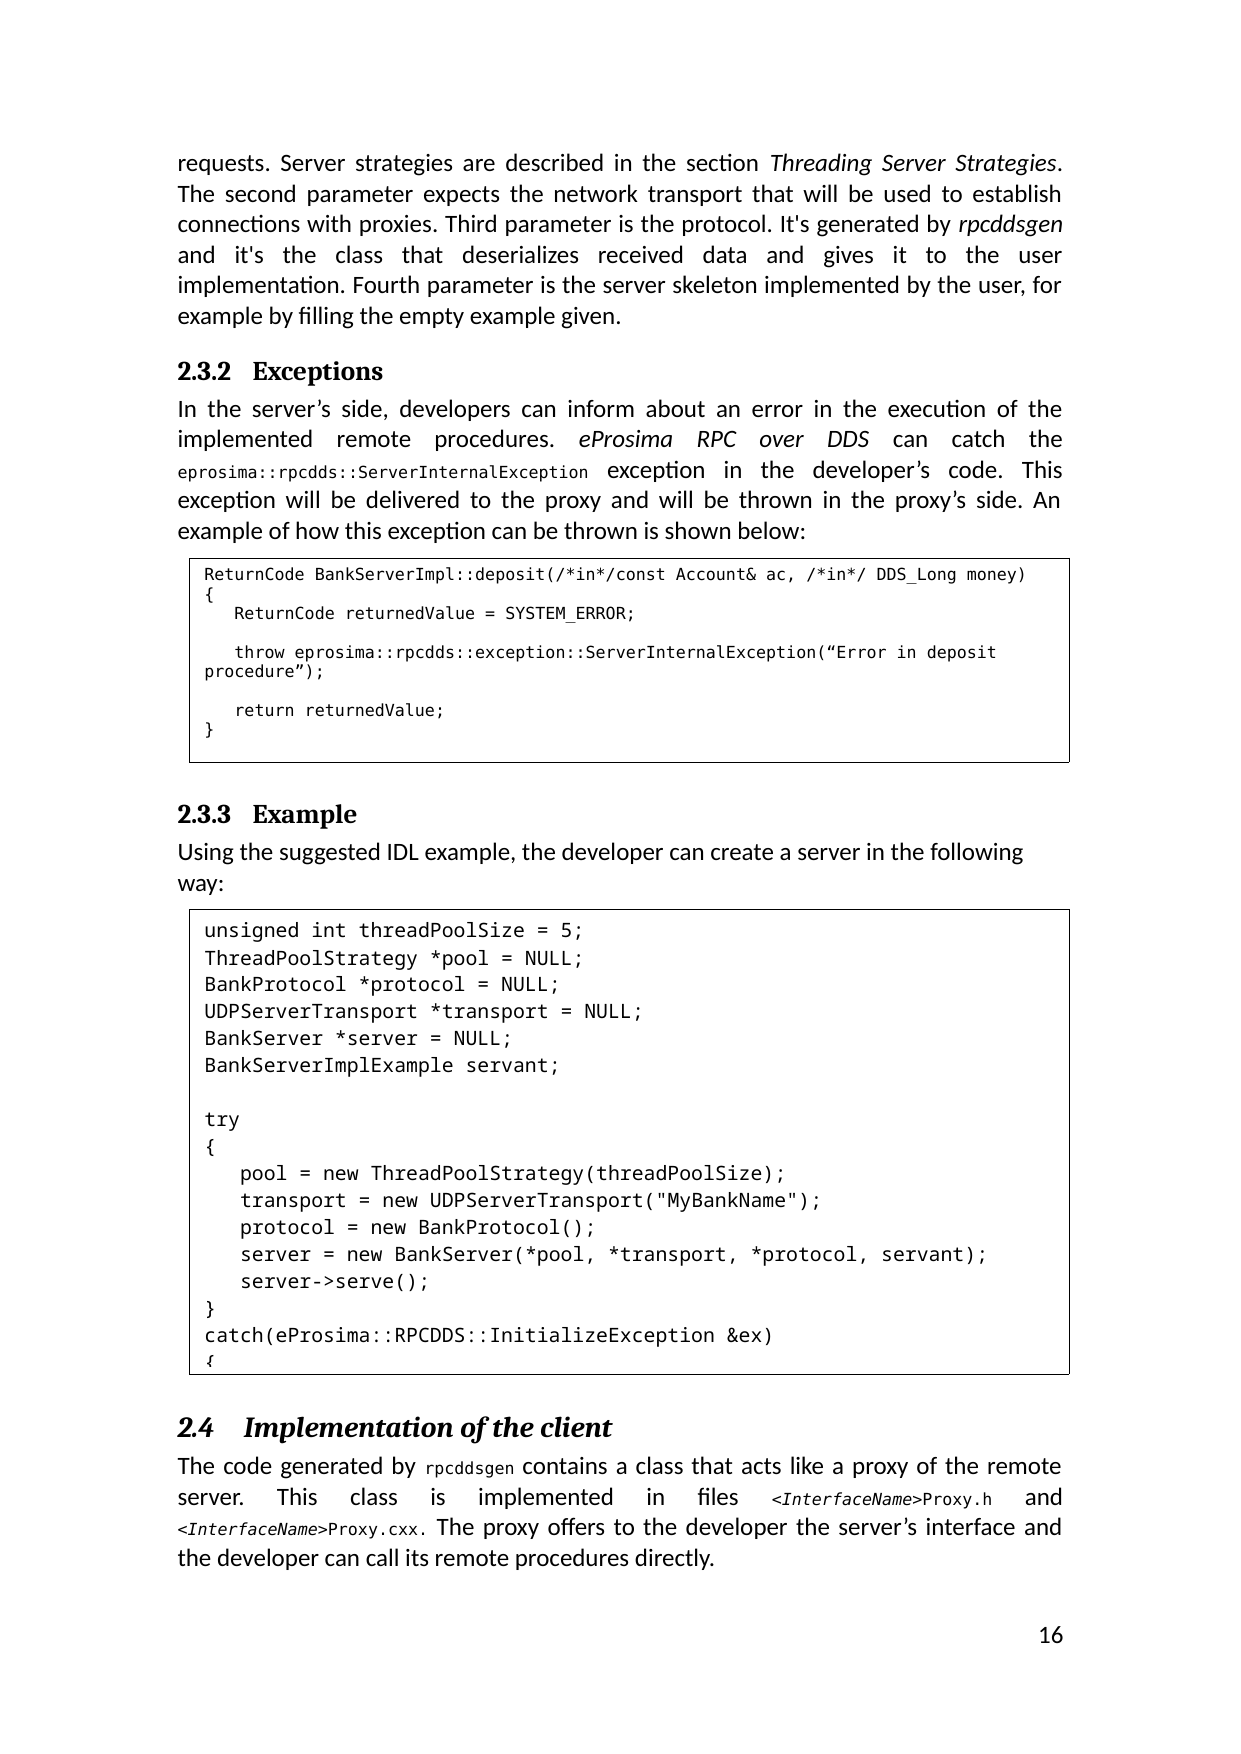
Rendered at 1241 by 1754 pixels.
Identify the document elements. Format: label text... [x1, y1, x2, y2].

text { [204, 1348, 1054, 1366]
text { [204, 584, 1054, 604]
text } [204, 1294, 1054, 1321]
text BankServer *server = NULL; BankServerImplExample servant; [204, 1025, 1054, 1079]
text server = new BankServer(*pool, *transport, *protocol, servant); [204, 1241, 1054, 1267]
text return returnedValue; [204, 701, 1054, 720]
text protocol = new BankProtocol(); [204, 1213, 1054, 1241]
text unsigned int threadPoolSize = 5; [204, 917, 1054, 944]
text } [204, 720, 1054, 739]
text ReturnCode BankServerImpl::deposit(/*in*/const Account& ac, /*in*/ DDS_Long money) [204, 565, 1054, 584]
text { [204, 1133, 1054, 1159]
text server->serve(); [204, 1267, 1054, 1294]
text ReturnCode returnedValue = SYSTEM_ERROR; [204, 604, 1054, 623]
text In the server’s side, developers can inform about an error in the execution of the implemented remote procedures. eProsima RPC over DDS can catch the eprosima::rpcdds::ServerInternalException exception in the developer’s code. This exception will be delivered to the proxy and will be thrown in the proxy’s side. An example of how this exception can be thrown is shown below: [177, 393, 1063, 546]
subtitle Implementation of the client [177, 1411, 1063, 1444]
text throw eprosima::rpcdds::exception::ServerInternalException(“Error in deposit procedure”); [204, 643, 1054, 681]
subtitle Exceptions [177, 356, 1063, 387]
text Using the suggested IDL example, the developer can create a server in the following way: [177, 836, 1063, 897]
text pool = new ThreadPoolStrategy(threadPoolSize); [204, 1159, 1054, 1187]
text The code generated by rpcddsgen contains a class that acts like a proxy of the remote server. This class is implemented in files <InterfaceName>Proxy.h and <InterfaceName>Proxy.cxx. The proxy offers to the developer the server’s interface and the developer can call its remote procedures directly. [177, 1451, 1063, 1573]
text requests. Server strategies are described in the section Threading Server Strategies. The second parameter expects the network transport that will be used to establish connections with proxies. Third parameter is the protocol. It's generated by rpcddsgen and it's the class that deserializes received data and gives it to the user implementation. Fourth parameter is the server skeleton implemented by the user, for example by filling the empty example given. [177, 148, 1063, 331]
text try [204, 1106, 1054, 1133]
text catch(eProsima::RPCDDS::InitializeException &ex) [204, 1321, 1054, 1348]
text ThreadPoolStrategy *pool = NULL; BankProtocol *protocol = NULL; UDPServerTransport *transport = NULL; [204, 944, 1054, 1025]
text transport = new UDPServerTransport("MyBankName"); [204, 1187, 1054, 1213]
subtitle Example [177, 799, 1063, 830]
